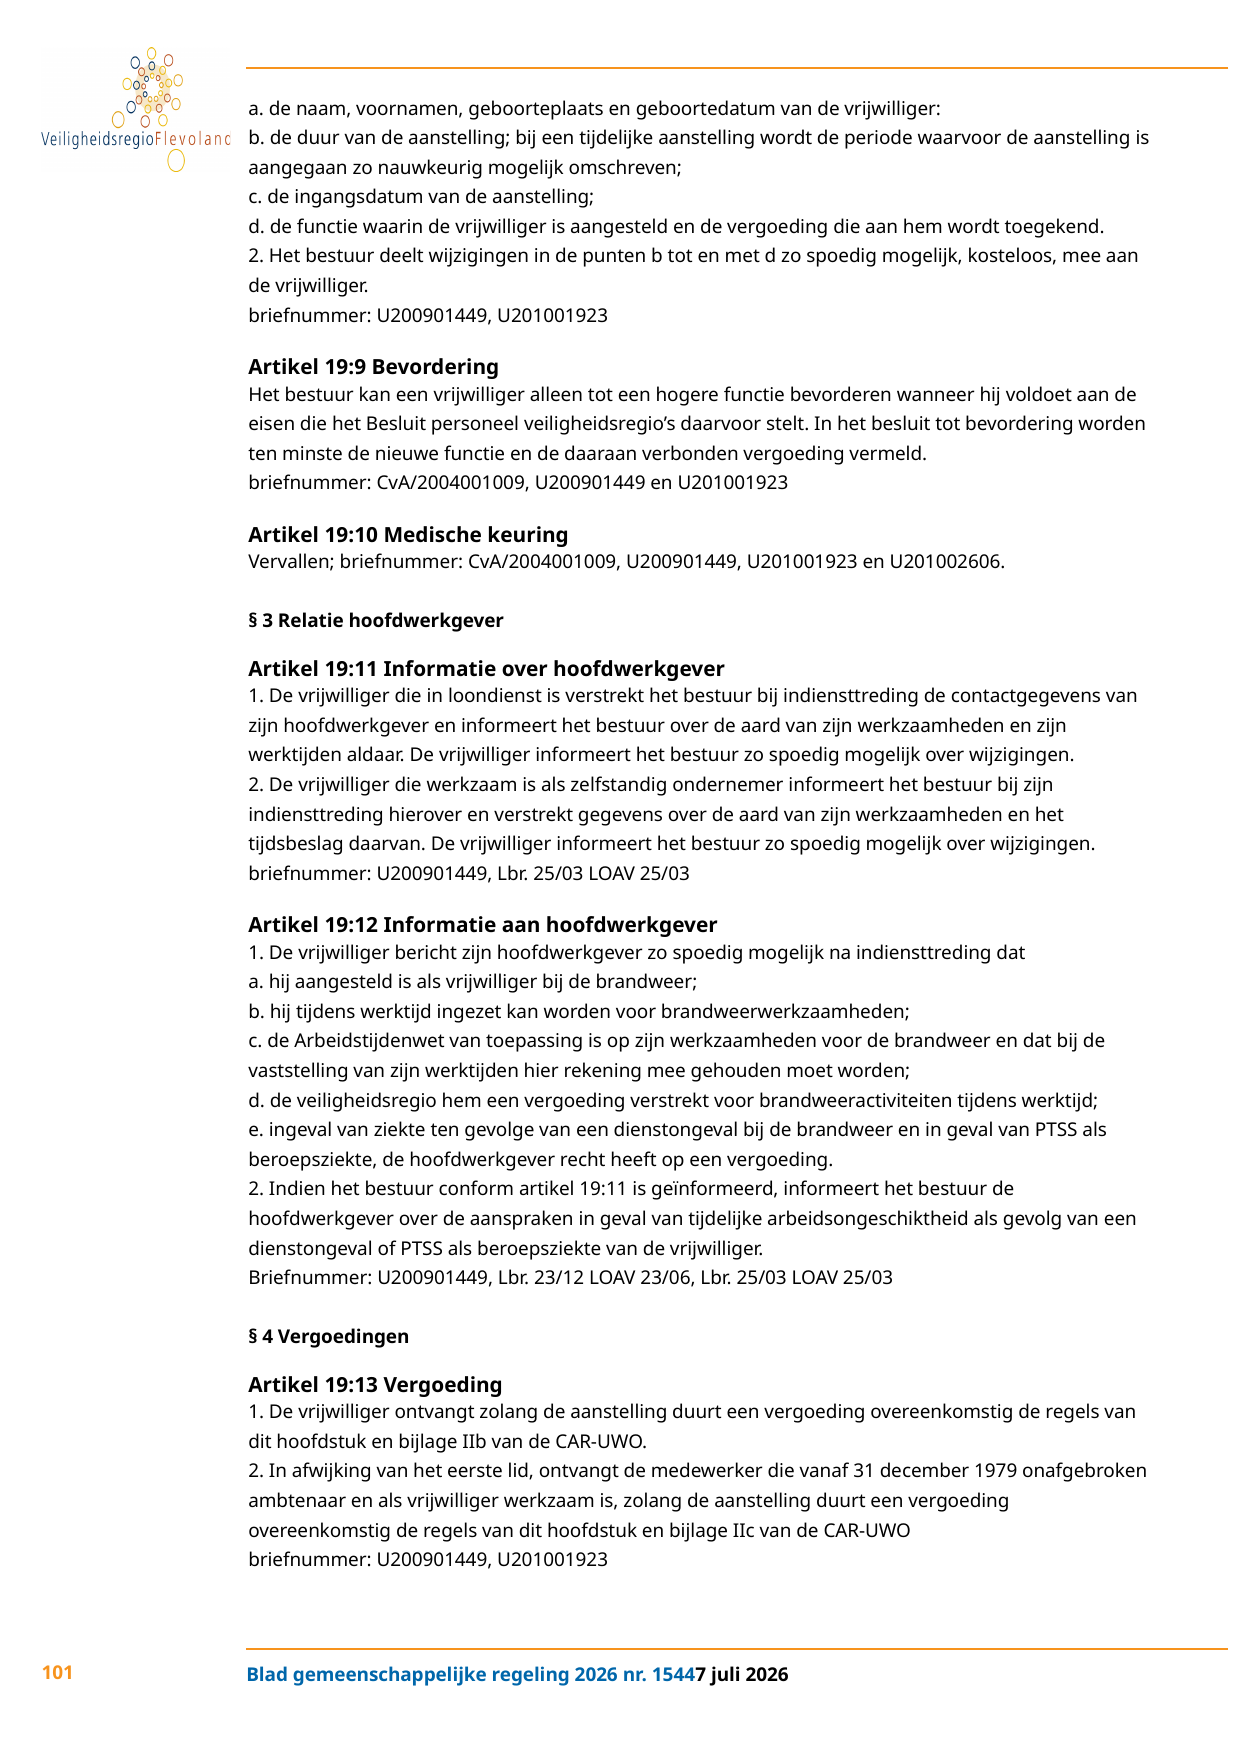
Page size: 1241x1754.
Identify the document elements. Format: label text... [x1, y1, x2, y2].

text Het bestuur kan een vrijwilliger alleen tot een hogere functie bevorderen wanneer hij voldoet aan de eisen die het Besluit personeel veiligheidsregio’s daarvoor stelt. In het besluit tot bevordering worden ten minste de nieuwe functie en de daaraan verbonden vergoeding vermeld. [248, 381, 1152, 466]
text c. de ingangsdatum van de aanstelling; [248, 183, 1152, 209]
picture [41, 47, 231, 172]
text § 3 Relatie hoofdwerkgever [248, 607, 1152, 633]
text § 4 Vergoedingen [248, 1323, 1152, 1349]
text Vervallen; briefnummer: CvA/2004001009, U200901449, U201001923 en U201002606. [248, 548, 1152, 574]
text 2. In afwijking van het eerste lid, ontvangt de medewerker die vanaf 31 december 1979 onafgebroken ambtenaar en als vrijwilliger werkzaam is, zolang de aanstelling duurt een vergoeding overeenkomstig de regels van dit hoofdstuk en bijlage IIc van de CAR-UWO [248, 1458, 1152, 1542]
text d. de functie waarin de vrijwilliger is aangesteld en de vergoeding die aan hem wordt toegekend. [248, 213, 1152, 239]
text a. de naam, voornamen, geboorteplaats en geboortedatum van de vrijwilliger: [248, 95, 1152, 121]
text d. de veiligheidsregio hem een vergoeding verstrekt voor brandweeractiviteiten tijdens werktijd; [248, 1087, 1152, 1112]
text e. ingeval van ziekte ten gevolge van een dienstongeval bij de brandweer en in geval van PTSS als beroepsziekte, de hoofdwerkgever recht heeft op een vergoeding. [248, 1116, 1152, 1172]
text Artikel 19:13 Vergoeding [248, 1370, 1152, 1398]
text a. hij aangesteld is als vrijwilliger bij de brandweer; [248, 968, 1152, 994]
text 2. Het bestuur deelt wijzigingen in de punten b tot en met d zo spoedig mogelijk, kosteloos, mee aan de vrijwilliger. [248, 243, 1152, 298]
text Artikel 19:9 Bevordering [248, 352, 1152, 381]
text 1. De vrijwilliger ontvangt zolang de aanstelling duurt een vergoeding overeenkomstig de regels van dit hoofdstuk en bijlage IIb van de CAR-UWO. [248, 1398, 1152, 1454]
text briefnummer: U200901449, U201001923 [248, 1546, 1152, 1572]
text 2. Indien het bestuur conform artikel 19:11 is geïnformeerd, informeert het bestuur de hoofdwerkgever over de aanspraken in geval van tijdelijke arbeidsongeschiktheid als gevolg van een dienstongeval of PTSS als beroepsziekte van de vrijwilliger. [248, 1176, 1152, 1260]
text Artikel 19:12 Informatie aan hoofdwerkgever [248, 910, 1152, 939]
text b. hij tijdens werktijd ingezet kan worden voor brandweerwerkzaamheden; [248, 998, 1152, 1024]
text c. de Arbeidstijdenwet van toepassing is op zijn werkzaamheden voor de brandweer en dat bij de vaststelling van zijn werktijden hier rekening mee gehouden moet worden; [248, 1028, 1152, 1083]
text 2. De vrijwilliger die werkzaam is als zelfstandig ondernemer informeert het bestuur bij zijn indiensttreding hierover en verstrekt gegevens over de aard van zijn werkzaamheden en het tijdsbeslag daarvan. De vrijwilliger informeert het bestuur zo spoedig mogelijk over wijzigingen. [248, 771, 1152, 856]
text briefnummer: U200901449, U201001923 [248, 302, 1152, 328]
text Artikel 19:11 Informatie over hoofdwerkgever [248, 654, 1152, 682]
text Briefnummer: U200901449, Lbr. 23/12 LOAV 23/06, Lbr. 25/03 LOAV 25/03 [248, 1264, 1152, 1290]
text briefnummer: CvA/2004001009, U200901449 en U201001923 [248, 469, 1152, 495]
text Artikel 19:10 Medische keuring [248, 520, 1152, 548]
text briefnummer: U200901449, Lbr. 25/03 LOAV 25/03 [248, 860, 1152, 886]
text 1. De vrijwilliger die in loondienst is verstrekt het bestuur bij indiensttreding de contactgegevens van zijn hoofdwerkgever en informeert het bestuur over de aard van zijn werkzaamheden en zijn werktijden aldaar. De vrijwilliger informeert het bestuur zo spoedig mogelijk over wijzigingen. [248, 682, 1152, 767]
text b. de duur van de aanstelling; bij een tijdelijke aanstelling wordt de periode waarvoor de aanstelling is aangegaan zo nauwkeurig mogelijk omschreven; [248, 124, 1152, 180]
text 1. De vrijwilliger bericht zijn hoofdwerkgever zo spoedig mogelijk na indiensttreding dat [248, 939, 1152, 964]
